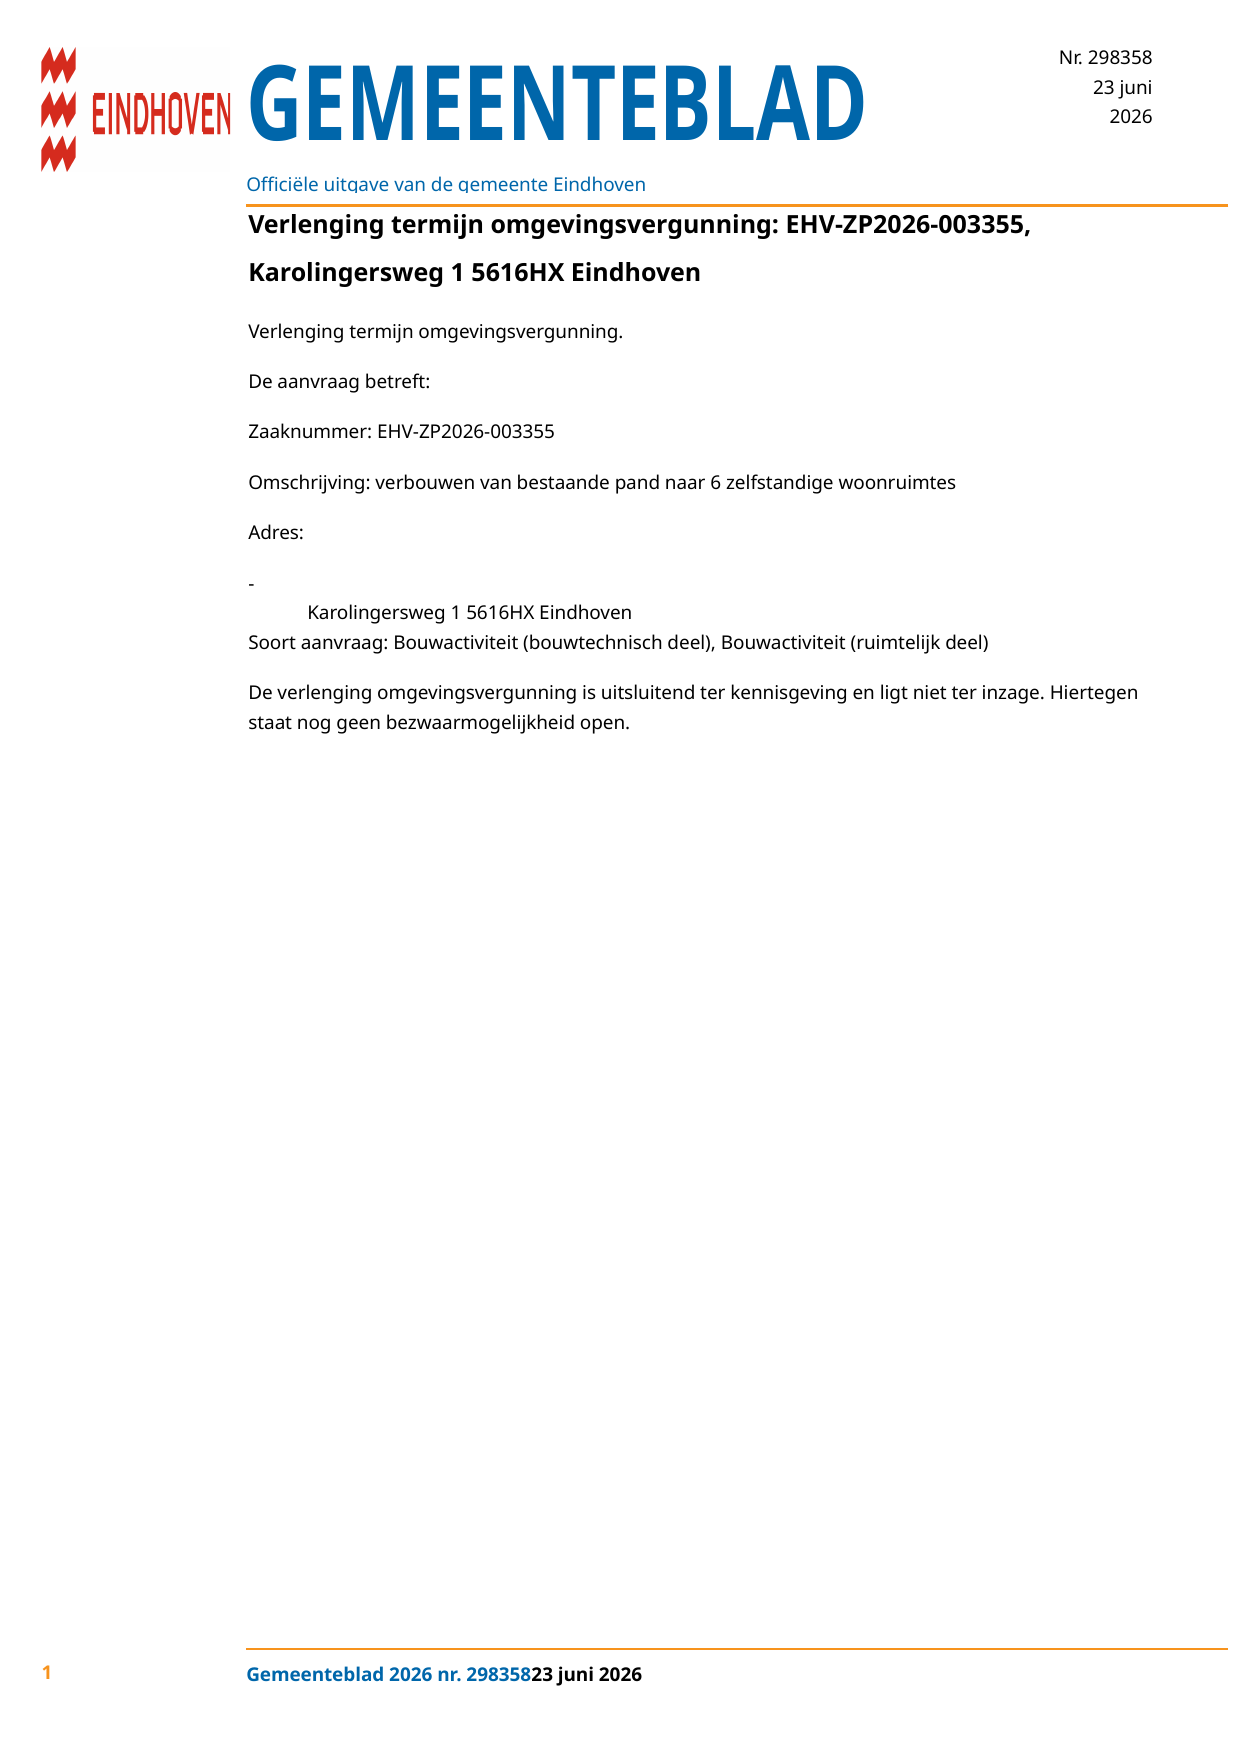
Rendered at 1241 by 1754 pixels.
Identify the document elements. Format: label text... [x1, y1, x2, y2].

text Verlenging termijn omgevingsvergunning. [248, 318, 1152, 344]
picture [41, 47, 231, 172]
text Omschrijving: verbouwen van bestaande pand naar 6 zelfstandige woonruimtes [248, 469, 1152, 495]
list Karolingersweg 1 5616HX Eindhoven [248, 599, 1152, 625]
text De verlenging omgevingsvergunning is uitsluitend ter kennisgeving en ligt niet ter inzage. Hiertegen staat nog geen bezwaarmogelijkheid open. [248, 679, 1152, 735]
text De aanvraag betreft: [248, 368, 1152, 394]
text Soort aanvraag: Bouwactiviteit (bouwtechnisch deel), Bouwactiviteit (ruimtelijk deel) [248, 629, 1152, 655]
text Verlenging termijn omgevingsvergunning: EHV-ZP2026-003355, Karolingersweg 1 5616HX Eindhoven [248, 207, 1152, 288]
text Zaaknummer: EHV-ZP2026-003355 [248, 419, 1152, 444]
text Adres: [248, 519, 1152, 545]
